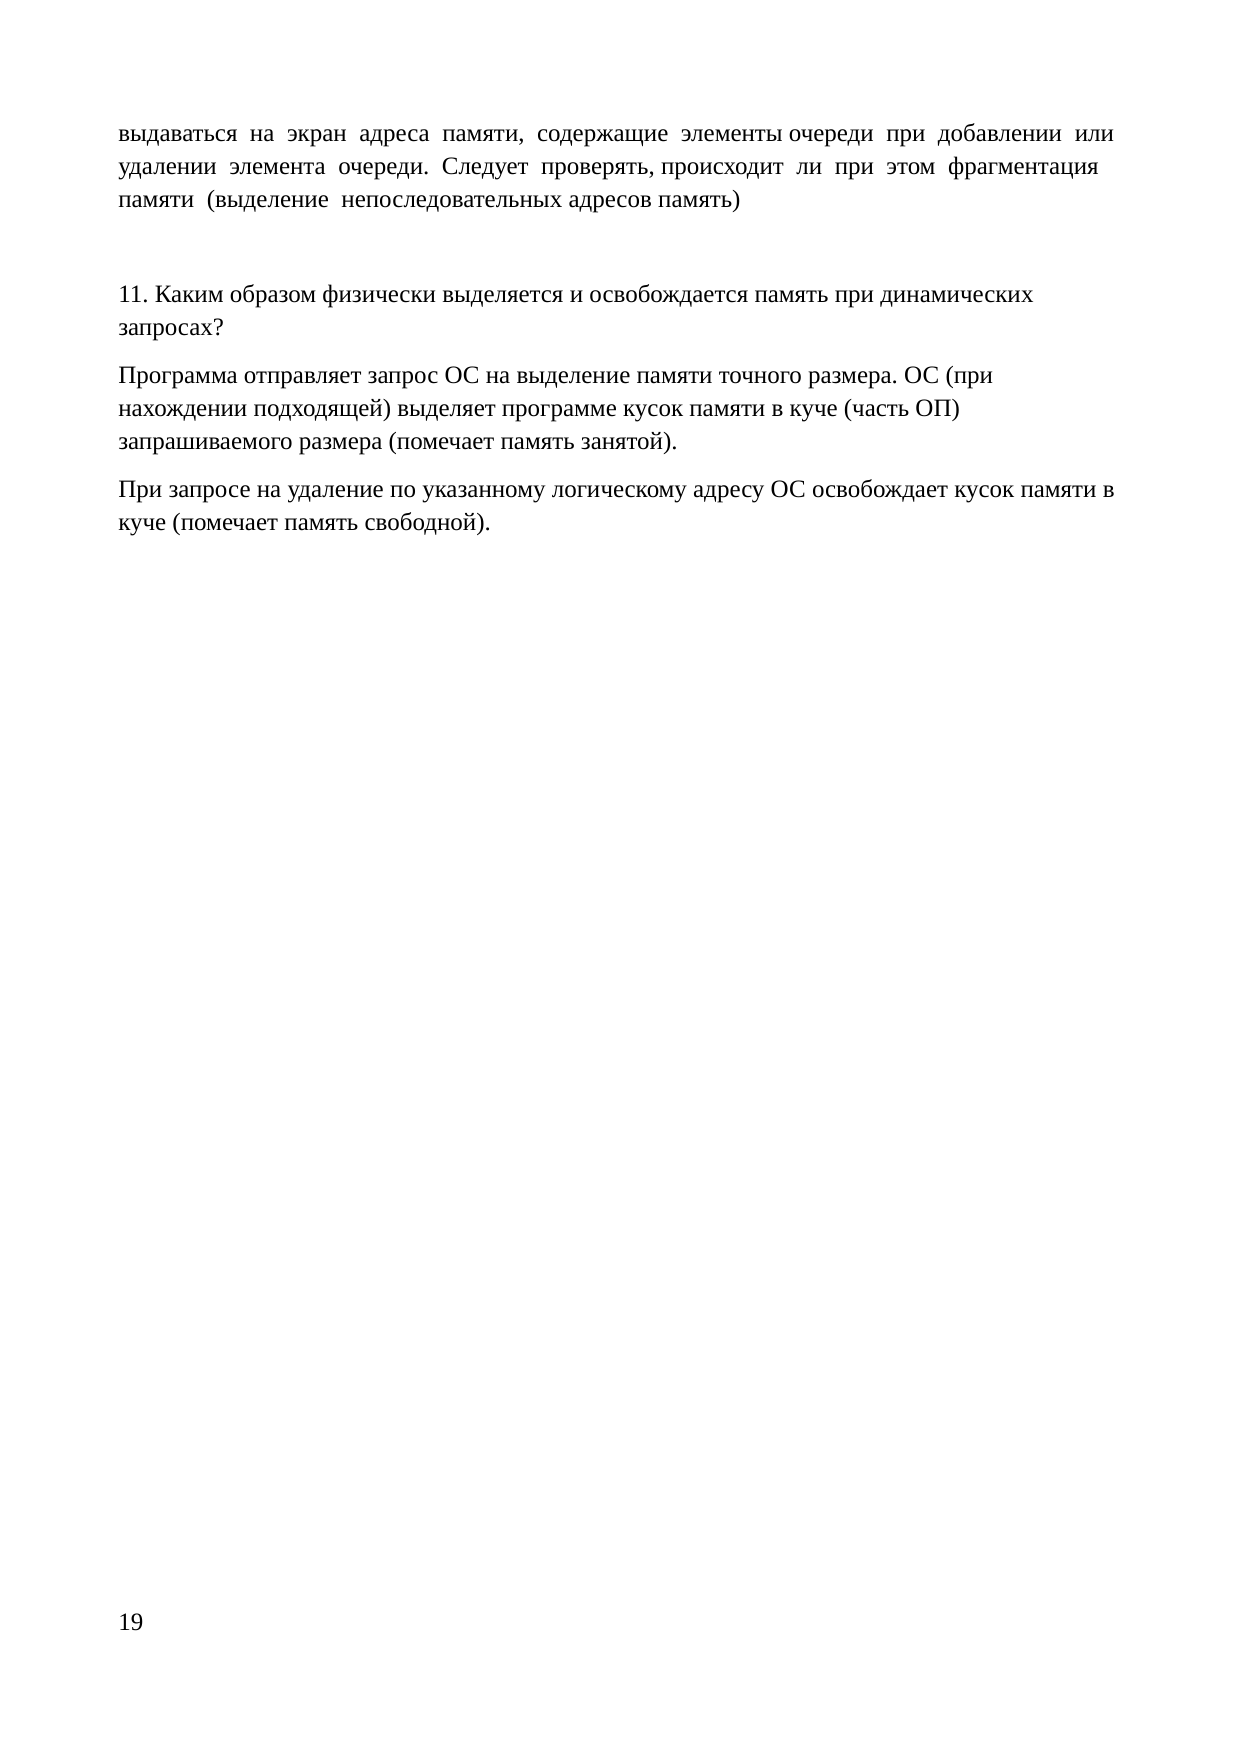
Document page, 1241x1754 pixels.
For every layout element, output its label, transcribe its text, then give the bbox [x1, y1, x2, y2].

text выдаваться на экран адреса памяти, содержащие элементы очереди при добавлении или удалении элемента очереди. Следует проверять, происходит ли при этом фрагментация памяти (выделение непоследовательных адресов память) [118, 118, 1122, 213]
text 11. Каким образом физически выделяется и освобождается память при динамических запросах? [118, 279, 1122, 341]
text Программа отправляет запрос ОС на выделение памяти точного размера. ОС (при нахождении подходящей) выделяет программе кусок памяти в куче (часть ОП) запрашиваемого размера (помечает память занятой). [118, 360, 1122, 455]
text При запросе на удаление по указанному логическому адресу ОС освобождает кусок памяти в куче (помечает память свободной). [118, 474, 1122, 535]
